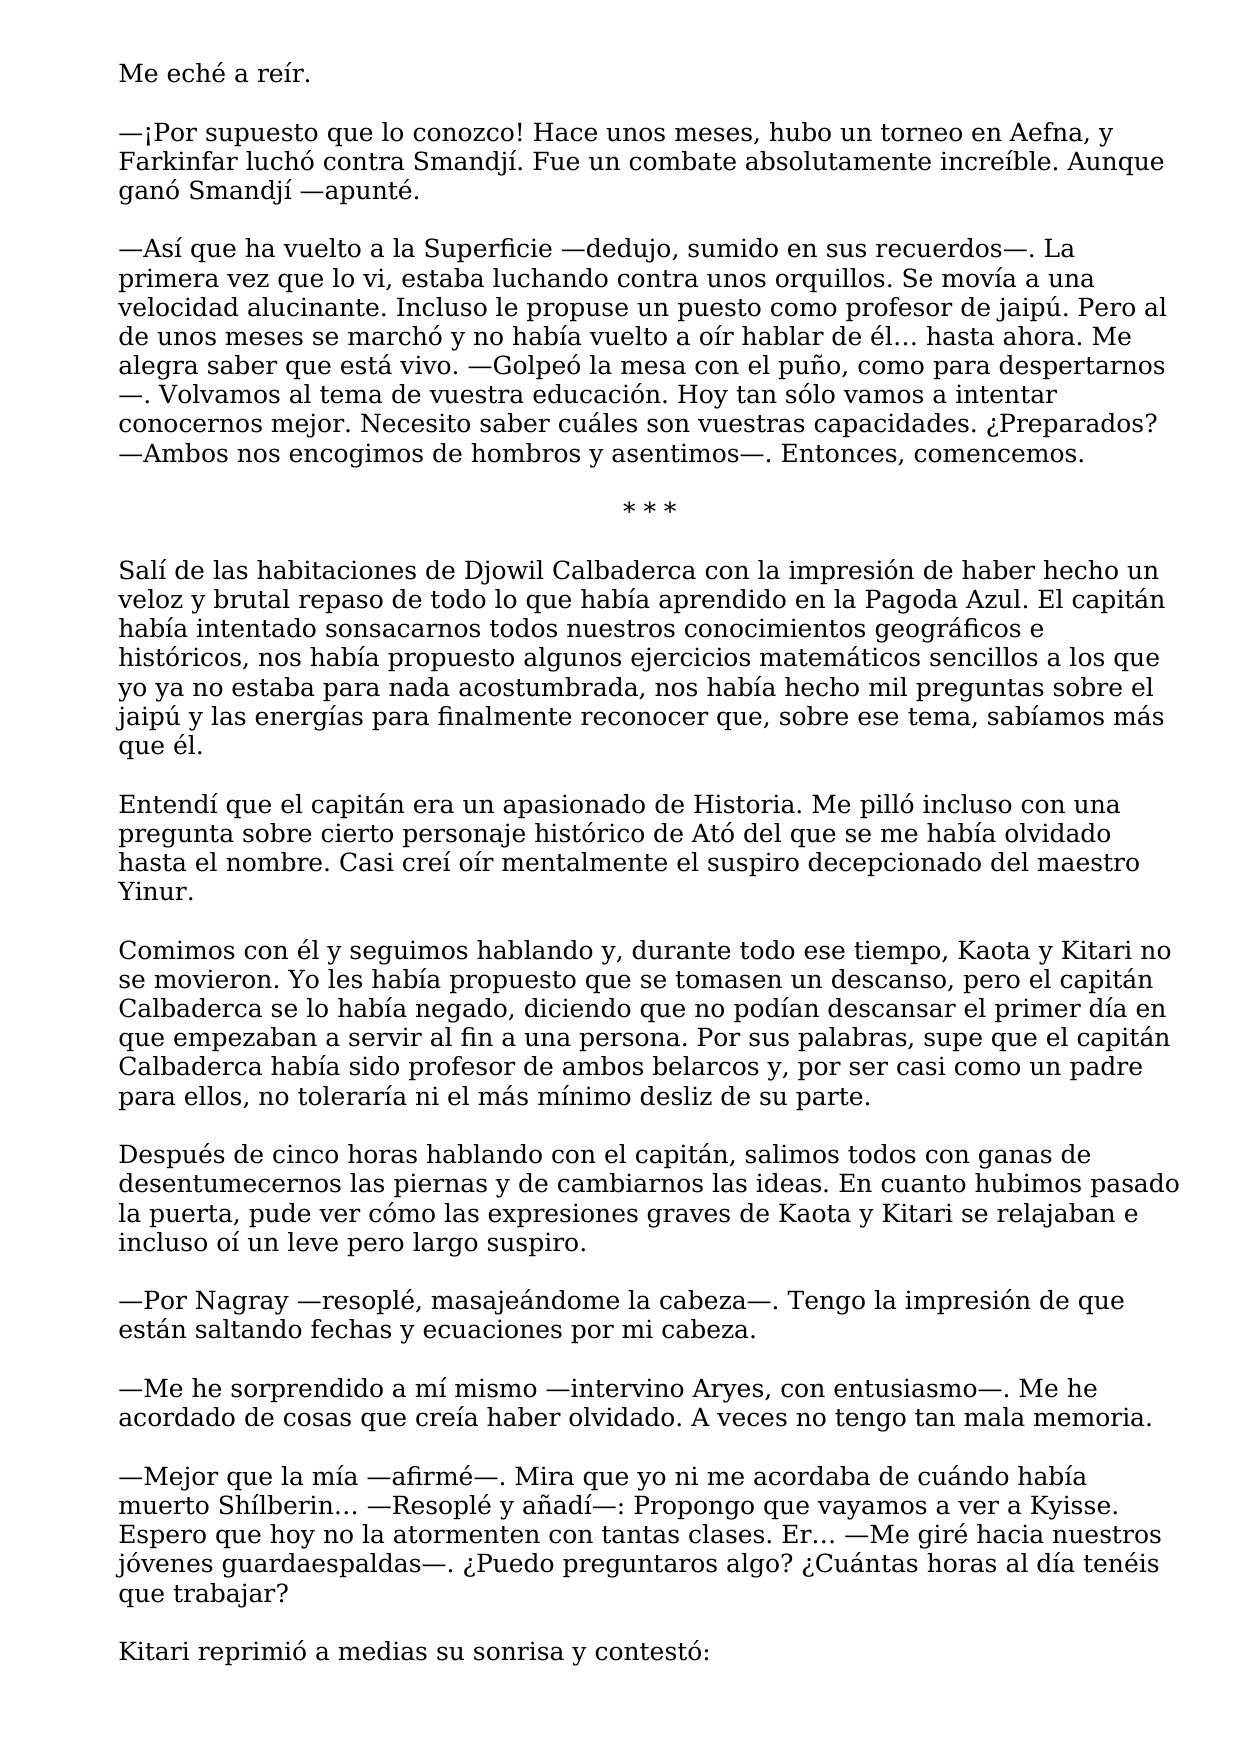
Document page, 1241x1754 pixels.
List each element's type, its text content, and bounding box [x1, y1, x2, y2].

text —Por Nagray —resoplé, masajeándome la cabeza—. Tengo la impresión de que están saltando fechas y ecuaciones por mi cabeza. [118, 1287, 1181, 1345]
text —Mejor que la mía —afirmé—. Mira que yo ni me acordaba de cuándo había muerto Shílberin… —Resoplé y añadí—: Propongo que vayamos a ver a Kyisse. Espero que hoy no la atormenten con tantas clases. Er… —Me giré hacia nuestros jóvenes guardaespaldas—. ¿Puedo preguntaros algo? ¿Cuántas horas al día tenéis que trabajar? [118, 1462, 1181, 1608]
text Entendí que el capitán era un apasionado de Historia. Me pilló incluso con una pregunta sobre cierto personaje histórico de Ató del que se me había olvidado hasta el nombre. Casi creí oír mentalmente el suspiro decepcionado del maestro Yinur. [118, 790, 1181, 906]
text Después de cinco horas hablando con el capitán, salimos todos con ganas de desentumecernos las piernas y de cambiarnos las ideas. En cuanto hubimos pasado la puerta, pude ver cómo las expresiones graves de Kaota y Kitari se relajaban e incluso oí un leve pero largo suspiro. [118, 1140, 1181, 1257]
text —Me he sorprendido a mí mismo —intervino Aryes, con entusiasmo—. Me he acordado de cosas que creía haber olvidado. A veces no tengo tan mala memoria. [118, 1374, 1181, 1433]
text Kitari reprimió a medias su sonrisa y contestó: [118, 1637, 1181, 1667]
text —¡Por supuesto que lo conozco! Hace unos meses, hubo un torneo en Aefna, y Farkinfar luchó contra Smandjí. Fue un combate absolutamente increíble. Aunque ganó Smandjí —apunté. [118, 118, 1181, 205]
text —Así que ha vuelto a la Superficie —dedujo, sumido en sus recuerdos—. La primera vez que lo vi, estaba luchando contra unos orquillos. Se movía a una velocidad alucinante. Incluso le propuse un puesto como profesor de jaipú. Pero al de unos meses se marchó y no había vuelto a oír hablar de él… hasta ahora. Me alegra saber que está vivo. —Golpeó la mesa con el puño, como para despertarnos—. Volvamos al tema de vuestra educación. Hoy tan sólo vamos a intentar conocernos mejor. Necesito saber cuáles son vuestras capacidades. ¿Preparados? —Ambos nos encogimos de hombros y asentimos—. Entonces, comencemos. [118, 235, 1181, 468]
text * * * [118, 497, 1181, 527]
text Me eché a reír. [118, 59, 1181, 88]
text Salí de las habitaciones de Djowil Calbaderca con la impresión de haber hecho un veloz y brutal repaso de todo lo que había aprendido en la Pagoda Azul. El capitán había intentado sonsacarnos todos nuestros conocimientos geográficos e históricos, nos había propuesto algunos ejercicios matemáticos sencillos a los que yo ya no estaba para nada acostumbrada, nos había hecho mil preguntas sobre el jaipú y las energías para finalmente reconocer que, sobre ese tema, sabíamos más que él. [118, 556, 1181, 760]
text Comimos con él y seguimos hablando y, durante todo ese tiempo, Kaota y Kitari no se movieron. Yo les había propuesto que se tomasen un descanso, pero el capitán Calbaderca se lo había negado, diciendo que no podían descansar el primer día en que empezaban a servir al fin a una persona. Por sus palabras, supe que el capitán Calbaderca había sido profesor de ambos belarcos y, por ser casi como un padre para ellos, no toleraría ni el más mínimo desliz de su parte. [118, 936, 1181, 1111]
